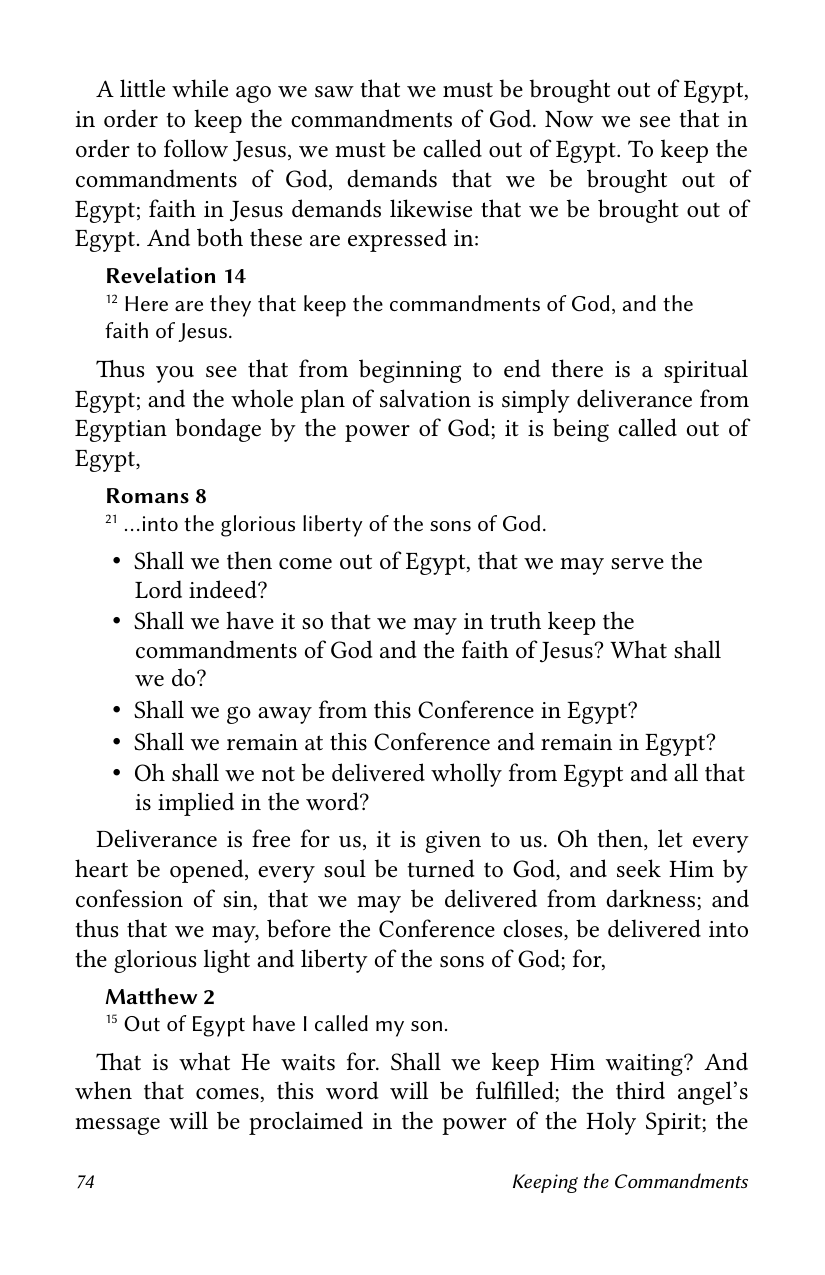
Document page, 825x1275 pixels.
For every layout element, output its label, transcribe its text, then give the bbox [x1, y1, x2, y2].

text Matthew 2 [105, 983, 750, 1010]
text That is what He waits for. Shall we keep Him waiting? And when that comes, this word will be fulfilled; the third angel’s message will be proclaimed in the power of the Holy Spirit; the [75, 1047, 750, 1136]
list Shall we remain at this Conference and remain in Egypt? [112, 727, 750, 756]
text A little while ago we saw that we must be brought out of Egypt, in order to keep the commandments of God. Now we see that in order to follow Jesus, we must be called out of Egypt. To keep the commandments of God, demands that we be brought out of Egypt; faith in Jesus demands likewise that we be brought out of Egypt. And both these are expressed in: [75, 75, 750, 253]
text 12 Here are they that keep the commandments of God, and the faith of Jesus. [105, 291, 720, 344]
text 21 ...into the glorious liberty of the sons of God. [105, 511, 720, 537]
text Romans 8 [105, 483, 750, 509]
text 15 Out of Egypt have I called my son. [105, 1011, 720, 1037]
list Oh shall we not be delivered wholly from Egypt and all that is implied in the word? [112, 759, 750, 816]
list Shall we then come out of Egypt, that we may serve the Lord indeed? [112, 547, 750, 604]
text Thus you see that from beginning to end there is a spiritual Egypt; and the whole plan of salvation is simply deliverance from Egyptian bondage by the power of God; it is being called out of Egypt, [75, 355, 750, 473]
text Deliverance is free for us, it is given to us. Oh then, let every heart be opened, every soul be turned to God, and seek Him by confession of sin, that we may be delivered from darkness; and thus that we may, before the Conference closes, be delivered into the glorious light and liberty of the sons of God; for, [75, 825, 750, 973]
list Shall we have it so that we may in truth keep the commandments of God and the faith of Jesus? What shall we do? [112, 607, 750, 693]
text Revelation 14 [105, 263, 750, 289]
list Shall we go away from this Conference in Egypt? [112, 696, 750, 724]
